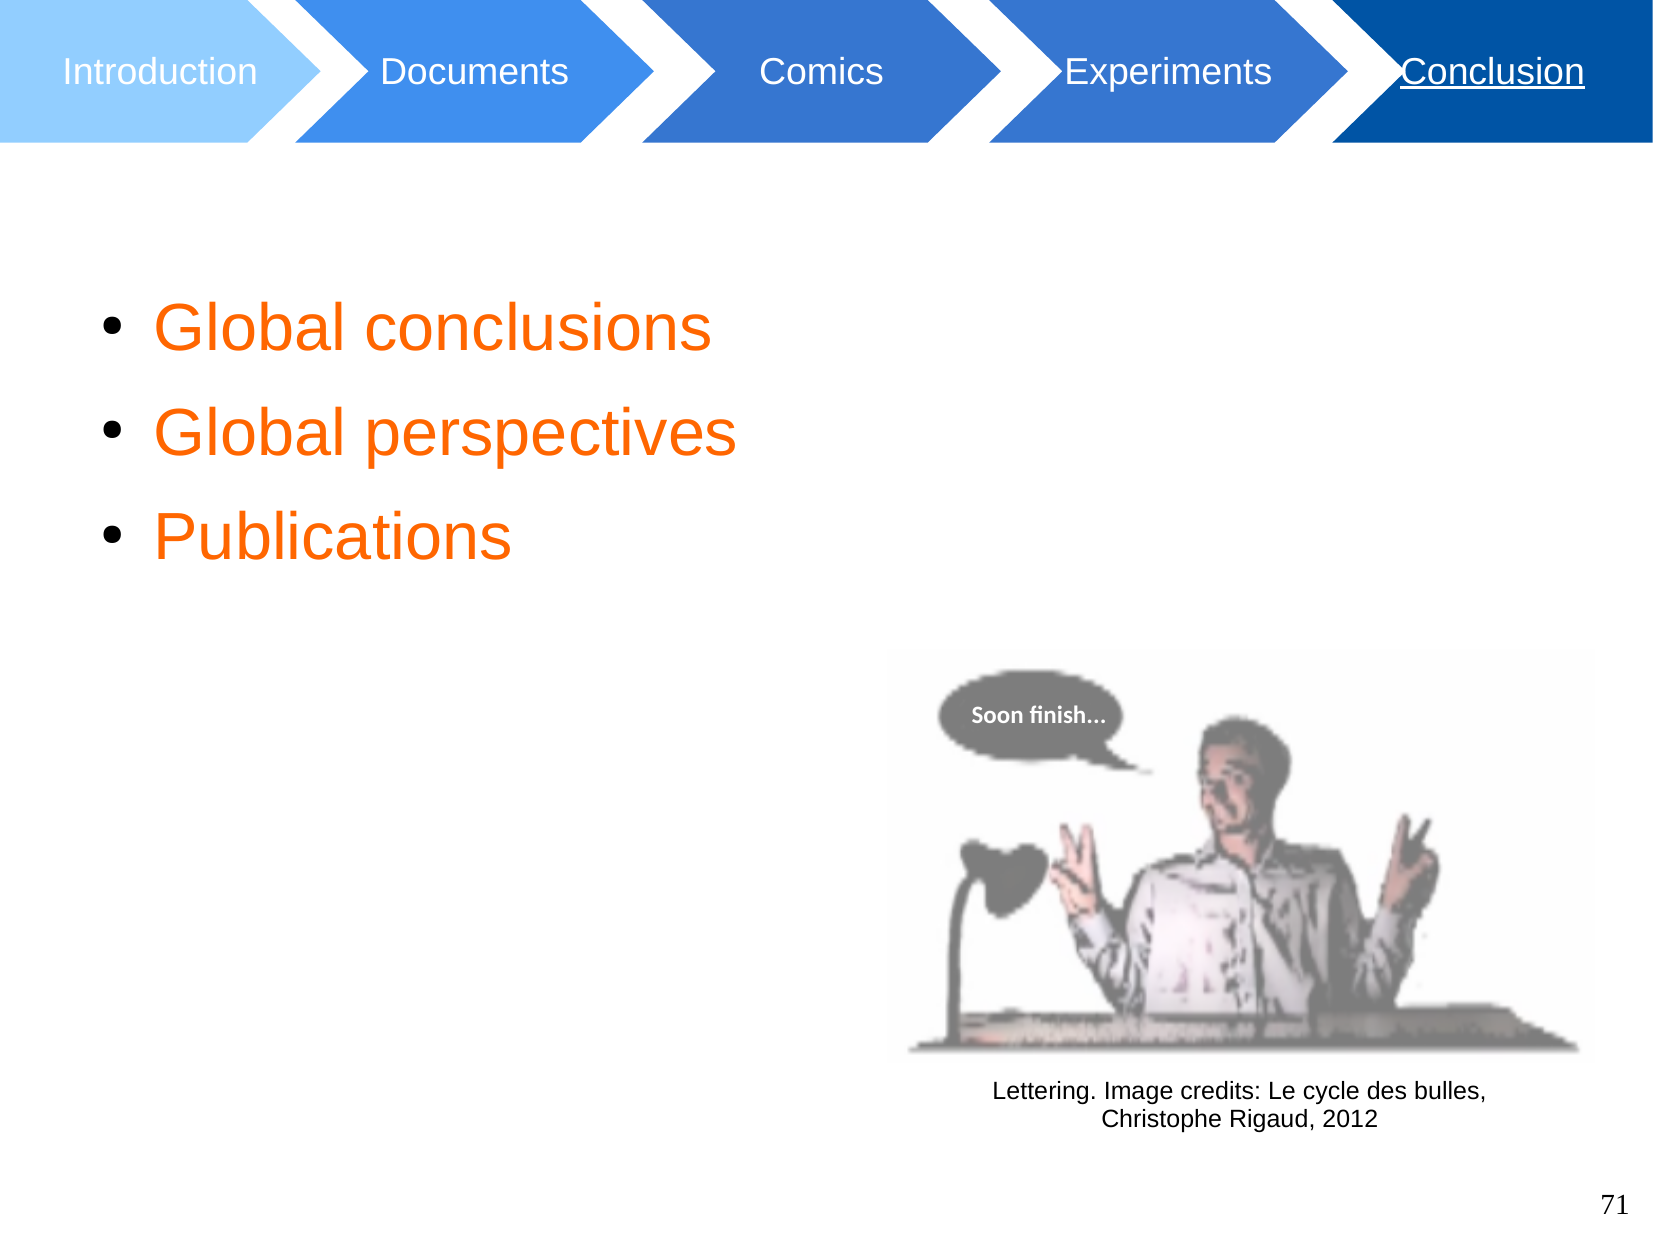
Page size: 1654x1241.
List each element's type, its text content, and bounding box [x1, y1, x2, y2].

text_box Lettering. Image credits: Le cycle des bulles, Christophe Rigaud, 2012 [962, 1069, 1518, 1140]
list Global conclusions Global perspectives Publications [82, 290, 1217, 1010]
text_box Experiments [989, 0, 1348, 143]
text_box Soon finish... [944, 696, 1134, 737]
text_box Conclusion [1332, 0, 1653, 143]
text_box Comics [642, 0, 1001, 143]
text_box Introduction [0, 0, 321, 143]
text_box Documents [295, 0, 654, 143]
picture [887, 649, 1595, 1063]
